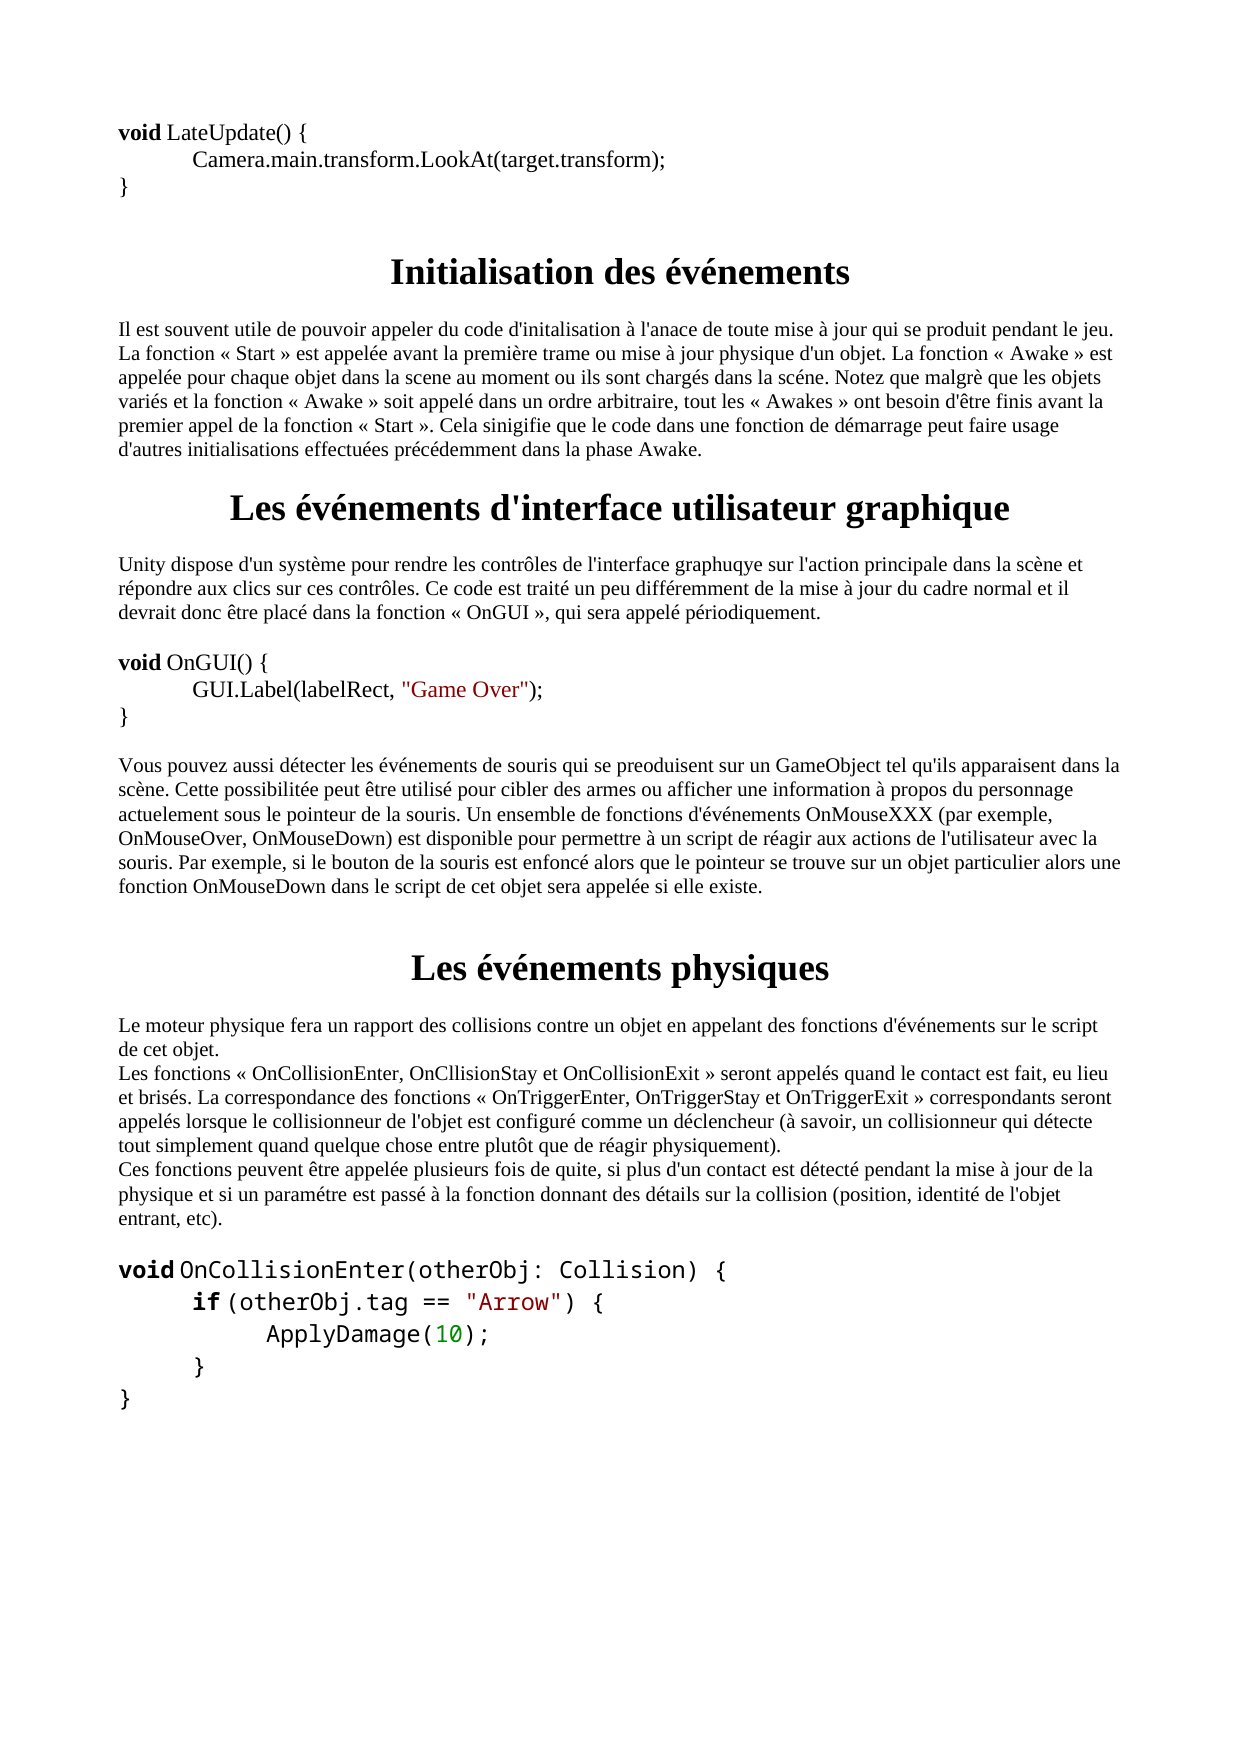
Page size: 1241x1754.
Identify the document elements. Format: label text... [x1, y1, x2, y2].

text Les événements physiques [118, 946, 1122, 989]
text if (otherObj.tag == "Arrow") { [192, 1286, 1122, 1318]
text Le moteur physique fera un rapport des collisions contre un objet en appelant des fonctions d'événements sur le script de cet objet. [118, 1013, 1122, 1061]
text GUI.Label(labelRect, "Game Over"); [192, 675, 1122, 702]
text La fonction « Start » est appelée avant la première trame ou mise à jour physique d'un objet. La fonction « Awake » est appelée pour chaque objet dans la scene au moment ou ils sont chargés dans la scéne. Notez que malgrè que les objets variés et la fonction « Awake » soit appelé dans un ordre arbitraire, tout les « Awakes » ont besoin d'être finis avant la premier appel de la fonction « Start ». Cela sinigifie que le code dans une fonction de démarrage peut faire usage d'autres initialisations effectuées précédemment dans la phase Awake. [118, 341, 1122, 461]
text } [118, 172, 1122, 199]
text Les événements d'interface utilisateur graphique [118, 485, 1122, 528]
text Unity dispose d'un système pour rendre les contrôles de l'interface graphuqye sur l'action principale dans la scène et répondre aux clics sur ces contrôles. Ce code est traité un peu différemment de la mise à jour du cadre normal et il devrait donc être placé dans la fonction « OnGUI », qui sera appelé périodiquement. [118, 552, 1122, 624]
text void OnGUI() { [118, 648, 1122, 675]
text Camera.main.transform.LookAt(target.transform); [192, 145, 1122, 172]
text Initialisation des événements [118, 250, 1122, 293]
text } [118, 702, 1122, 729]
text } [118, 1382, 1122, 1438]
text } [192, 1349, 1122, 1382]
text void OnCollisionEnter(otherObj: Collision) { [118, 1254, 1122, 1286]
text ApplyDamage(10); [266, 1318, 1122, 1349]
text Les fonctions « OnCollisionEnter, OnCllisionStay et OnCollisionExit » seront appelés quand le contact est fait, eu lieu et brisés. La correspondance des fonctions « OnTriggerEnter, OnTriggerStay et OnTriggerExit » correspondants seront appelés lorsque le collisionneur de l'objet est configuré comme un déclencheur (à savoir, un collisionneur qui détecte tout simplement quand quelque chose entre plutôt que de réagir physiquement). [118, 1061, 1122, 1157]
text Ces fonctions peuvent être appelée plusieurs fois de quite, si plus d'un contact est détecté pendant la mise à jour de la physique et si un paramétre est passé à la fonction donnant des détails sur la collision (position, identité de l'objet entrant, etc). [118, 1157, 1122, 1229]
text void LateUpdate() { [118, 118, 1122, 145]
text Vous pouvez aussi détecter les événements de souris qui se preoduisent sur un GameObject tel qu'ils apparaisent dans la scène. Cette possibilitée peut être utilisé pour cibler des armes ou afficher une information à propos du personnage actuelement sous le pointeur de la souris. Un ensemble de fonctions d'événements OnMouseXXX (par exemple, OnMouseOver, OnMouseDown) est disponible pour permettre à un script de réagir aux actions de l'utilisateur avec la souris. Par exemple, si le bouton de la souris est enfoncé alors que le pointeur se trouve sur un objet particulier alors une fonction OnMouseDown dans le script de cet objet sera appelée si elle existe. [118, 753, 1122, 898]
text Il est souvent utile de pouvoir appeler du code d'initalisation à l'anace de toute mise à jour qui se produit pendant le jeu. [118, 317, 1122, 341]
